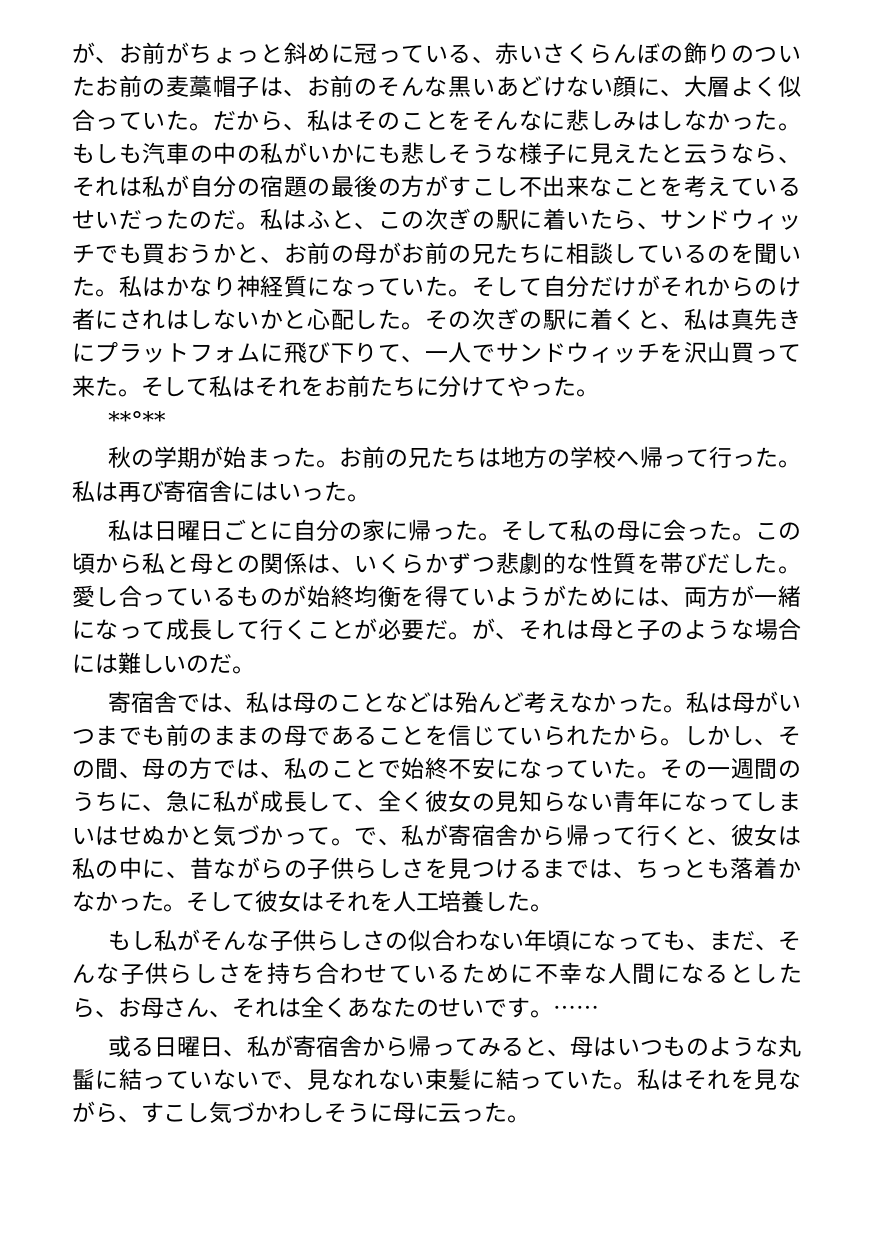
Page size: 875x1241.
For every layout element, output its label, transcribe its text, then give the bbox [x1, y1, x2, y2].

text 寄宿舎では、私は母のことなどは殆んど考えなかった。私は母がいつまでも前のままの母であることを信じていられたから。しかし、その間、母の方では、私のことで始終不安になっていた。その一週間のうちに、急に私が成長して、全く彼女の見知らない青年になってしまいはせぬかと気づかって。で、私が寄宿舎から帰って行くと、彼女は私の中に、昔ながらの子供らしさを見つけるまでは、ちっとも落着かなかった。そして彼女はそれを人工培養した。 [72, 684, 802, 917]
text 私は日曜日ごとに自分の家に帰った。そして私の母に会った。この頃から私と母との関係は、いくらかずつ悲劇的な性質を帯びだした。愛し合っているものが始終均衡を得ていようがためには、両方が一緒になって成長して行くことが必要だ。が、それは母と子のような場合には難しいのだ。 [72, 512, 802, 679]
text が、お前がちょっと斜めに冠っている、赤いさくらんぼの飾りのついたお前の麦藁帽子は、お前のそんな黒いあどけない顔に、大層よく似合っていた。だから、私はそのことをそんなに悲しみはしなかった。もしも汽車の中の私がいかにも悲しそうな様子に見えたと云うなら、それは私が自分の宿題の最後の方がすこし不出来なことを考えているせいだったのだ。私はふと、この次ぎの駅に着いたら、サンドウィッチでも買おうかと、お前の母がお前の兄たちに相談しているのを聞いた。私はかなり神経質になっていた。そして自分だけがそれからのけ者にされはしないかと心配した。その次ぎの駅に着くと、私は真先きにプラットフォムに飛び下りて、一人でサンドウィッチを沢山買って来た。そして私はそれをお前たちに分けてやった。 [72, 36, 802, 402]
text 秋の学期が始まった。お前の兄たちは地方の学校へ帰って行った。私は再び寄宿舎にはいった。 [72, 440, 802, 507]
text **°** [72, 407, 802, 434]
text 或る日曜日、私が寄宿舎から帰ってみると、母はいつものような丸髷に結っていないで、見なれない束髪に結っていた。私はそれを見ながら、すこし気づかわしそうに母に云った。 [72, 1029, 802, 1128]
text もし私がそんな子供らしさの似合わない年頃になっても、まだ、そんな子供らしさを持ち合わせているために不幸な人間になるとしたら、お母さん、それは全くあなたのせいです。…… [72, 923, 802, 1023]
